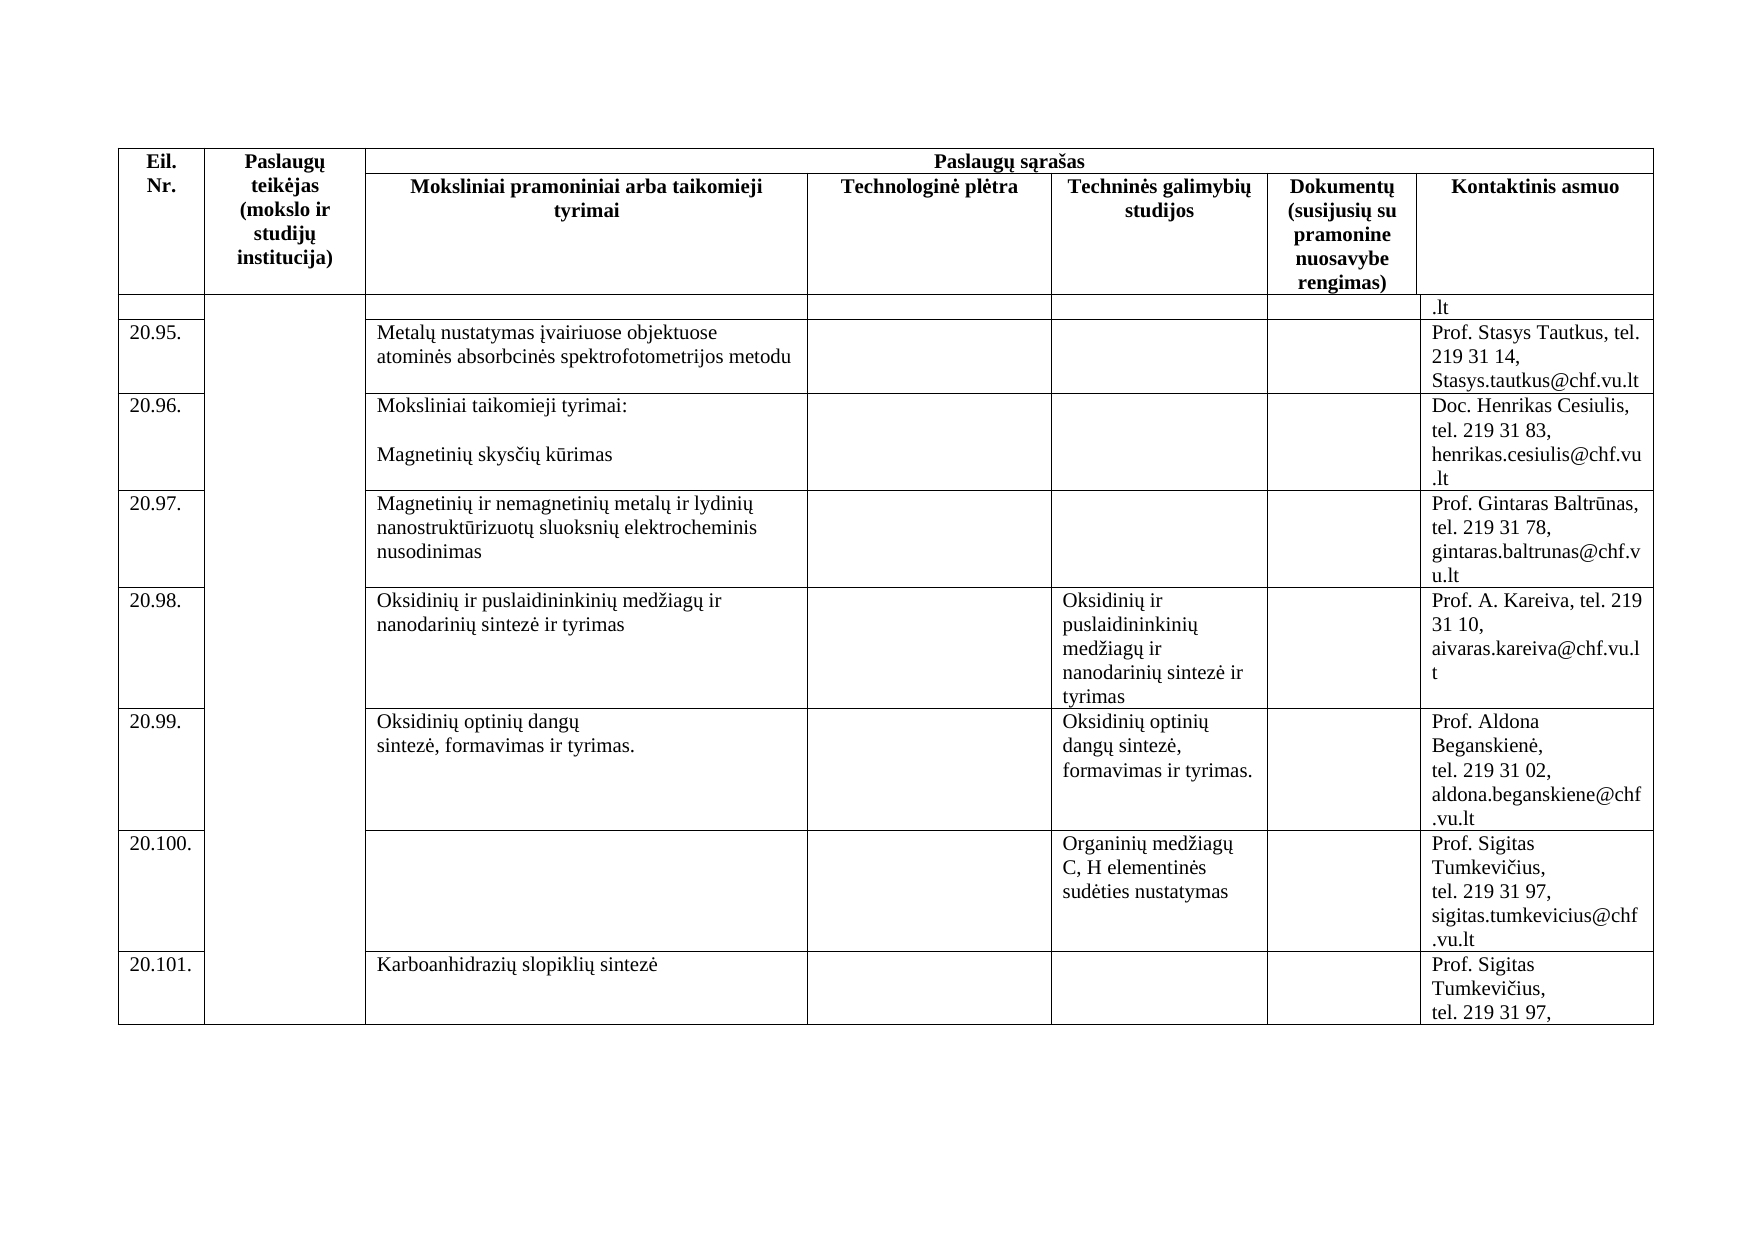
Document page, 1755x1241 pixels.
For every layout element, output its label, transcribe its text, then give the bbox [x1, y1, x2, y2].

table_cell [808, 831, 1051, 951]
table_cell [1052, 295, 1267, 319]
table_cell [808, 295, 1051, 319]
table_cell 20.96. [119, 394, 204, 490]
table_cell Oksidinių ir puslaidininkinių medžiagų ir nanodarinių sintezė ir tyrimas [1052, 588, 1267, 708]
table_cell [1052, 320, 1267, 392]
table_cell [1268, 320, 1420, 392]
table_cell .lt [1421, 295, 1653, 319]
table_cell Dokumentų (susijusių su pramonine nuosavybe rengimas) [1268, 174, 1416, 294]
table_cell Oksidinių optinių dangų sintezė, formavimas ir tyrimas. [1052, 709, 1267, 830]
table_cell [1268, 491, 1420, 587]
table_cell [808, 709, 1051, 830]
table_cell [1052, 491, 1267, 587]
table_header Paslaugų teikėjas (mokslo ir studijų institucija) [205, 149, 365, 294]
table_cell [808, 491, 1051, 587]
table_cell Prof. A. Kareiva, tel. 219 31 10, aivaras.kareiva@chf.vu.lt [1421, 588, 1653, 708]
table_cell Prof. Sigitas Tumkevičius, tel. 219 31 97, sigitas.tumkevicius@chf.vu.lt [1421, 831, 1653, 951]
table_cell [1268, 952, 1420, 1024]
table_header Paslaugų sąrašas [366, 149, 1653, 173]
table_cell [1268, 831, 1420, 951]
table_cell Prof. Aldona Beganskienė, tel. 219 31 02, aldona.beganskiene@chf.vu.lt [1421, 709, 1653, 830]
table_cell [1268, 709, 1420, 830]
table_cell Techninės galimybių studijos [1052, 174, 1267, 294]
table_cell [1052, 394, 1267, 490]
table_cell Prof. Stasys Tautkus, tel. 219 31 14, Stasys.tautkus@chf.vu.lt [1421, 320, 1653, 392]
table_cell [1268, 394, 1420, 490]
table_cell [808, 588, 1051, 708]
table_cell [366, 295, 807, 319]
table_cell 20.99. [119, 709, 204, 830]
table_cell Doc. Henrikas Cesiulis, tel. 219 31 83, henrikas.cesiulis@chf.vu.lt [1421, 394, 1653, 490]
table_cell Metalų nustatymas įvairiuose objektuose atominės absorbcinės spektrofotometrijos metodu [366, 320, 807, 392]
table_cell Oksidinių ir puslaidininkinių medžiagų ir nanodarinių sintezė ir tyrimas [366, 588, 807, 708]
table_cell [808, 320, 1051, 392]
table_cell 20.100. [119, 831, 204, 951]
table_cell [1268, 295, 1420, 319]
table_cell 20.101. [119, 952, 204, 1024]
table_cell [1052, 952, 1267, 1024]
table_cell Moksliniai pramoniniai arba taikomieji tyrimai [366, 174, 807, 294]
table_cell [1268, 588, 1420, 708]
table_cell Organinių medžiagų C, H elementinės sudėties nustatymas [1052, 831, 1267, 951]
table_cell 20.95. [119, 320, 204, 392]
table_cell [205, 295, 365, 1024]
table_cell Technologinė plėtra [808, 174, 1051, 294]
table_cell 20.98. [119, 588, 204, 708]
table_cell Magnetinių ir nemagnetinių metalų ir lydinių nanostruktūrizuotų sluoksnių elektrocheminis nusodinimas [366, 491, 807, 587]
table_cell Prof. Sigitas Tumkevičius, tel. 219 31 97, [1421, 952, 1653, 1024]
table_cell [808, 952, 1051, 1024]
table_header Eil. Nr. [119, 149, 204, 294]
table_cell [366, 831, 807, 951]
table_cell Prof. Gintaras Baltrūnas, tel. 219 31 78, gintaras.baltrunas@chf.vu.lt [1421, 491, 1653, 587]
table_cell 20.97. [119, 491, 204, 587]
table_cell [119, 295, 204, 319]
table_cell Kontaktinis asmuo [1417, 174, 1653, 294]
table_cell [808, 394, 1051, 490]
table_cell Moksliniai taikomieji tyrimai: Magnetinių skysčių kūrimas [366, 394, 807, 490]
table_cell Karboanhidrazių slopiklių sintezė [366, 952, 807, 1024]
table_cell Oksidinių optinių dangų sintezė, formavimas ir tyrimas. [366, 709, 807, 830]
